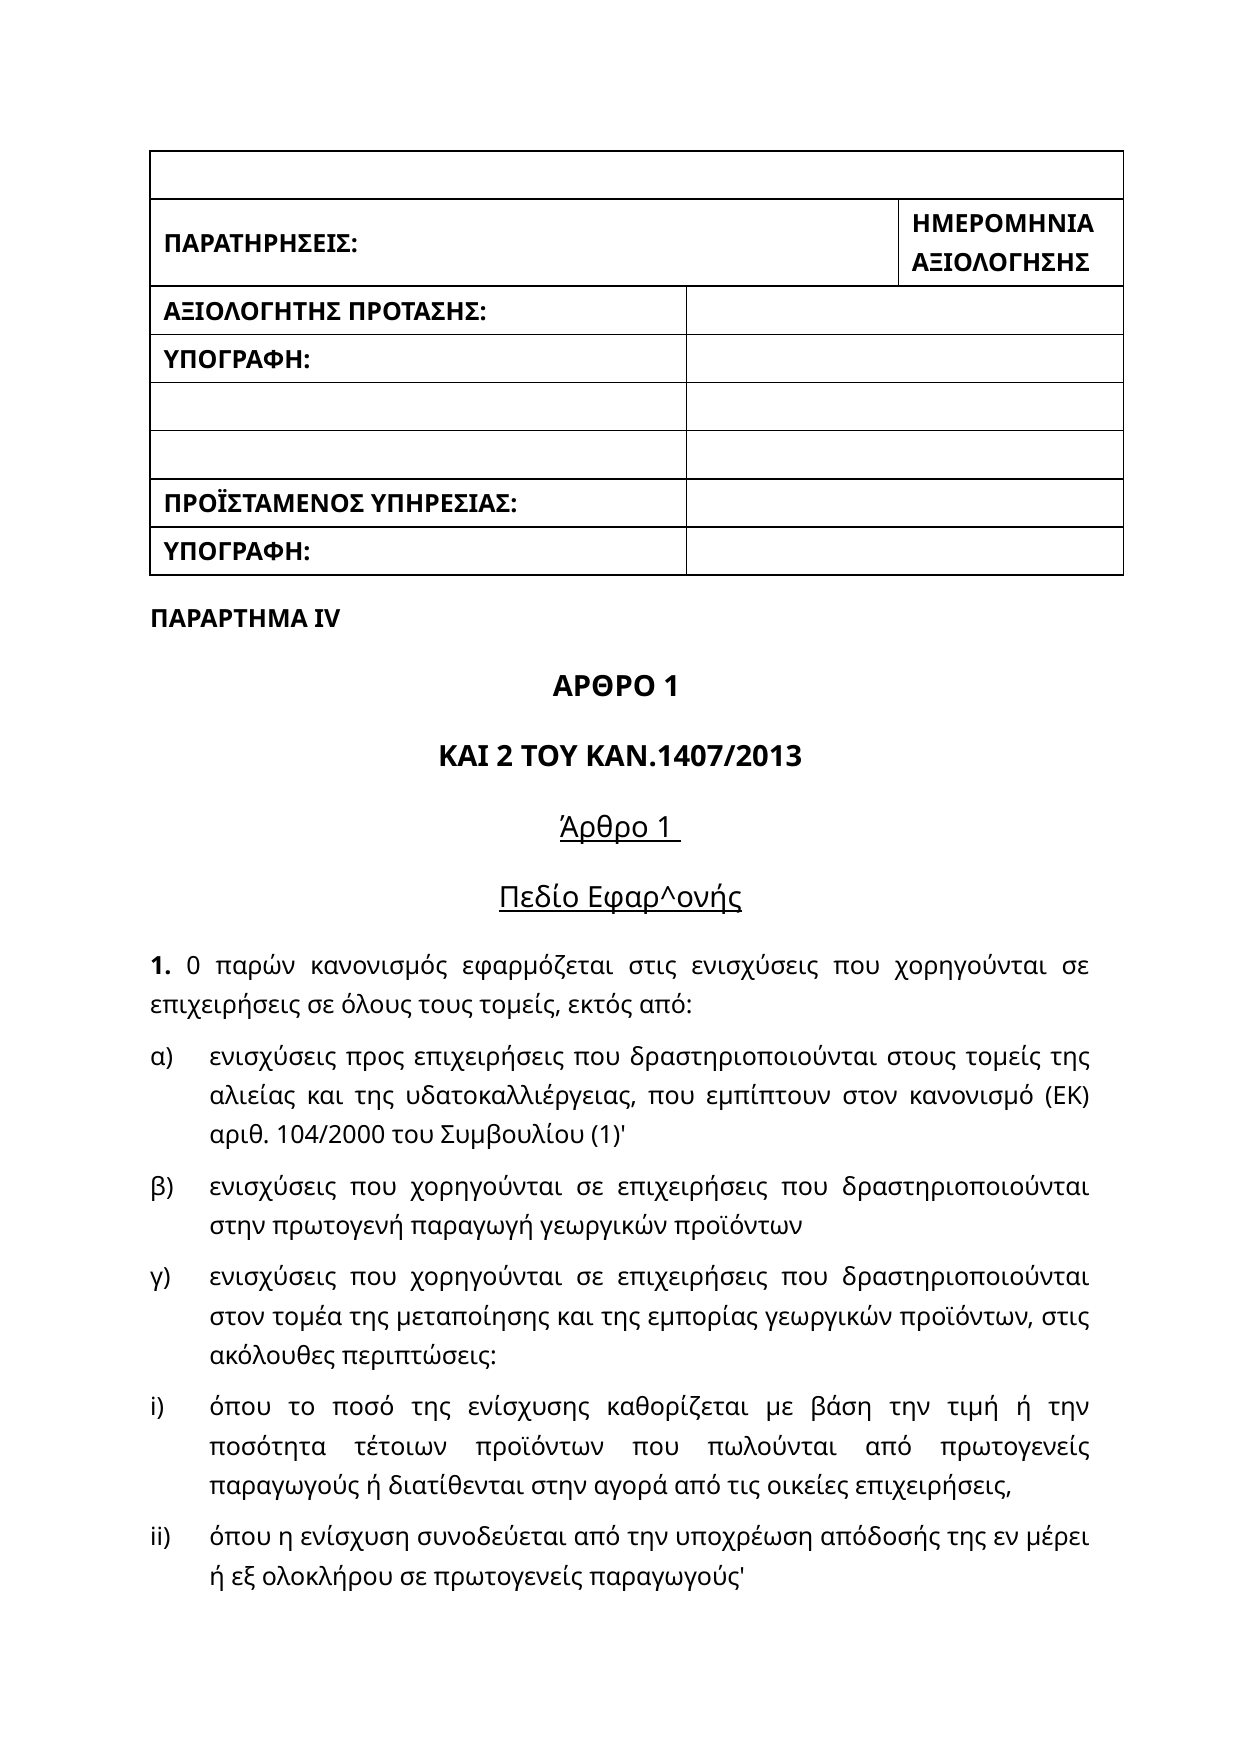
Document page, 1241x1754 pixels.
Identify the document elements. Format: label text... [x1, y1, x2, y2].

table_cell ΠΑΡΑΤΗΡΗΣΕΙΣ: [151, 200, 898, 285]
list α) ενισχύσεις προς επιχειρήσεις που δραστηριοποιούνται στους τομείς της αλιείας και της υδατοκαλλιέργειας, που εμπίπτουν στον κανονισμό (ΕΚ) αριθ. 104/2000 του Συμβουλίου (1)' [150, 1038, 1090, 1151]
table_cell [687, 287, 1123, 333]
list ii) όπου η ενίσχυση συνοδεύεται από την υποχρέωση απόδοσής της εν μέρει ή εξ ολοκλήρου σε πρωτογενείς παραγωγούς' [150, 1519, 1090, 1592]
table_cell ΗΜΕΡΟΜΗΝΙΑ ΑΞΙΟΛΟΓΗΣΗΣ [899, 200, 1123, 285]
table_cell [687, 383, 1123, 430]
subtitle ΚΑΙ 2 ΤΟΥ ΚΑΝ.1407/2013 [150, 736, 1090, 775]
text 1. 0 παρών κανονισμός εφαρμόζεται στις ενισχύσεις που χορηγούνται σε επιχειρήσεις σε όλους τους τομείς, εκτός από: [150, 947, 1090, 1021]
table_cell ΥΠΟΓΡΑΦΗ: [151, 528, 686, 574]
table_cell [151, 383, 686, 430]
table_cell ΥΠΟΓΡΑΦΗ: [151, 335, 686, 382]
list β) ενισχύσεις που χορηγούνται σε επιχειρήσεις που δραστηριοποιούνται στην πρωτογενή παραγωγή γεωργικών προϊόντων [150, 1168, 1090, 1241]
subtitle Πεδίο Εφαρ^ονής [150, 877, 1090, 916]
table_cell ΠΡΟΪΣΤΑΜΕΝΟΣ ΥΠΗΡΕΣΙΑΣ: [151, 480, 686, 526]
table_cell [687, 335, 1123, 382]
table_cell [687, 528, 1123, 574]
table_cell [151, 431, 686, 478]
subtitle Άρθρο 1 [150, 806, 1090, 846]
table_cell [687, 480, 1123, 526]
table_cell [687, 431, 1123, 478]
list γ) ενισχύσεις που χορηγούνται σε επιχειρήσεις που δραστηριοποιούνται στον τομέα της μεταποίησης και της εμπορίας γεωργικών προϊόντων, στις ακόλουθες περιπτώσεις: [150, 1259, 1090, 1371]
table_cell ΑΞΙΟΛΟΓΗΤΗΣ ΠΡΟΤΑΣΗΣ: [151, 287, 686, 333]
subtitle ΑΡΘΡΟ 1 [150, 665, 1090, 704]
text ΠΑΡΑΡΤΗΜΑ IV [150, 601, 1090, 635]
list i) όπου το ποσό της ενίσχυσης καθορίζεται με βάση την τιμή ή την ποσότητα τέτοιων προϊόντων που πωλούνται από πρωτογενείς παραγωγούς ή διατίθενται στην αγορά από τις οικείες επιχειρήσεις, [150, 1389, 1090, 1501]
table_cell [151, 152, 1123, 198]
